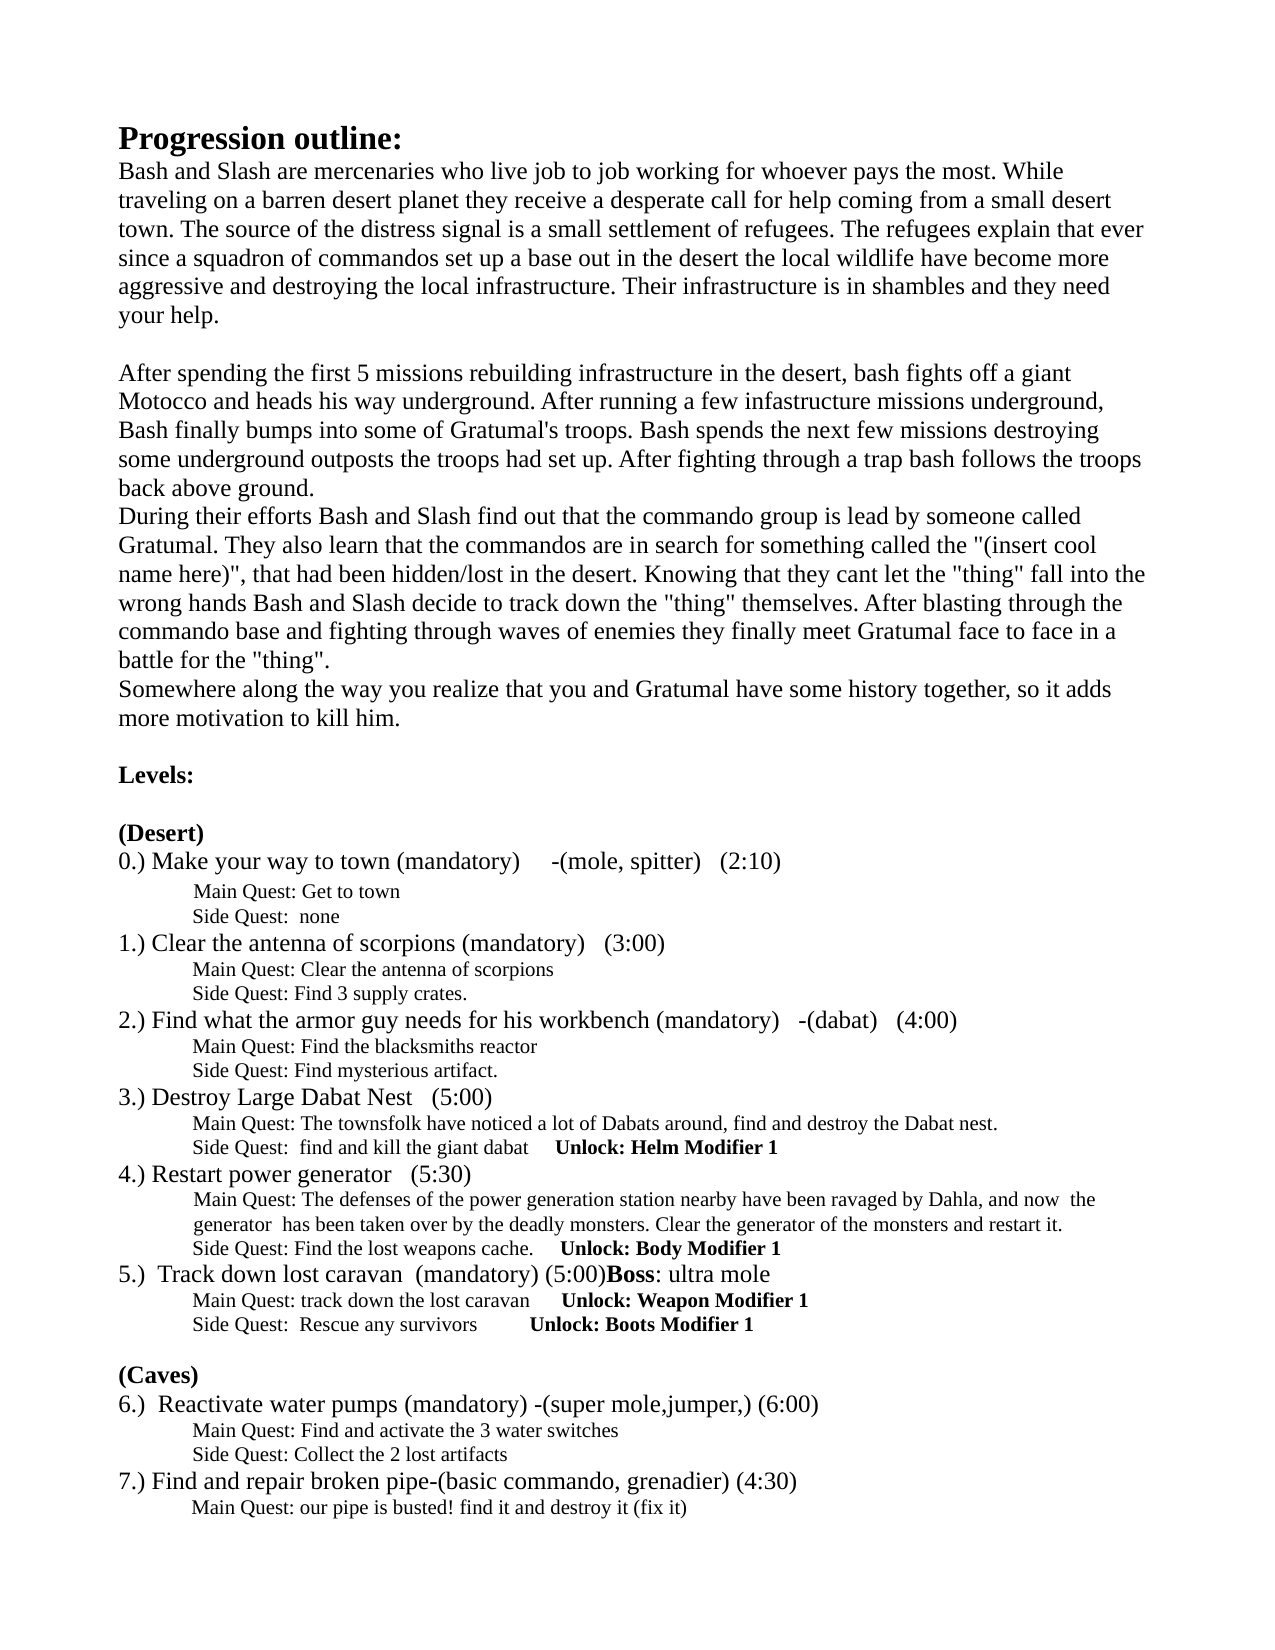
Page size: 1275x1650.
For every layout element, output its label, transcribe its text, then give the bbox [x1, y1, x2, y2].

text Somewhere along the way you realize that you and Gratumal have some history together, so it adds more motivation to kill him. [118, 674, 1157, 731]
text After spending the first 5 missions rebuilding infrastructure in the desert, bash fights off a giant Motocco and heads his way underground. After running a few infastructure missions underground, Bash finally bumps into some of Gratumal's troops. Bash spends the next few missions destroying some underground outposts the troops had set up. After fighting through a trap bash follows the troops back above ground. [118, 358, 1157, 501]
text Progression outline: [118, 118, 1157, 156]
text 3.) Destroy Large Dabat Nest (5:00) [118, 1082, 1157, 1111]
text 4.) Restart power generator (5:30) [118, 1159, 1157, 1187]
text Main Quest: The defenses of the power generation station nearby have been ravaged by Dahla, and now the generator has been taken over by the deadly monsters. Clear the generator of the monsters and restart it. [193, 1187, 1157, 1236]
text Main Quest: Get to town [118, 875, 1157, 904]
text 1.) Clear the antenna of scorpions (mandatory) (3:00) [118, 928, 1157, 957]
text (Caves) [118, 1361, 1157, 1389]
text 6.) Reactivate water pumps (mandatory) -(super mole,jumper,) (6:00) [118, 1389, 1157, 1418]
text (Desert) [118, 818, 1157, 846]
text 7.) Find and repair broken pipe-(basic commando, grenadier) (4:30) [118, 1466, 1157, 1495]
text Bash and Slash are mercenaries who live job to job working for whoever pays the most. While traveling on a barren desert planet they receive a desperate call for help coming from a small desert town. The source of the distress signal is a small settlement of refugees. The refugees explain that ever since a squadron of commandos set up a base out in the desert the local wildlife have become more aggressive and destroying the local infrastructure. Their infrastructure is in shambles and they need your help. [118, 156, 1157, 329]
text Main Quest: Clear the antenna of scorpions [118, 957, 1157, 981]
text 2.) Find what the armor guy needs for his workbench (mandatory) -(dabat) (4:00) [118, 1005, 1157, 1034]
text Side Quest: Find mysterious artifact. [118, 1058, 1157, 1082]
text 0.) Make your way to town (mandatory) -(mole, spitter) (2:10) [118, 846, 1157, 875]
text Side Quest: none [118, 904, 1157, 928]
text Main Quest: track down the lost caravan Unlock: Weapon Modifier 1 [118, 1288, 1157, 1312]
text During their efforts Bash and Slash find out that the commando group is lead by someone called Gratumal. They also learn that the commandos are in search for something called the "(insert cool name here)", that had been hidden/lost in the desert. Knowing that they cant let the "thing" fall into the wrong hands Bash and Slash decide to track down the "thing" themselves. After blasting through the commando base and fighting through waves of enemies they finally meet Gratumal face to face in a battle for the "thing". [118, 501, 1157, 674]
text Side Quest: Find 3 supply crates. [118, 981, 1157, 1005]
text Main Quest: our pipe is busted! find it and destroy it (fix it) [118, 1495, 1157, 1519]
text 5.) Track down lost caravan (mandatory) (5:00)Boss: ultra mole [118, 1259, 1157, 1288]
text Levels: [118, 760, 1157, 789]
text Side Quest: Collect the 2 lost artifacts [118, 1442, 1157, 1466]
text Main Quest: Find the blacksmiths reactor [118, 1034, 1157, 1058]
text Side Quest: find and kill the giant dabat Unlock: Helm Modifier 1 [118, 1134, 1157, 1159]
text Main Quest: Find and activate the 3 water switches [118, 1418, 1157, 1442]
text Side Quest: Find the lost weapons cache. Unlock: Body Modifier 1 [118, 1236, 1157, 1259]
text Main Quest: The townsfolk have noticed a lot of Dabats around, find and destroy the Dabat nest. [118, 1111, 1157, 1134]
text Side Quest: Rescue any survivors Unlock: Boots Modifier 1 [118, 1312, 1157, 1336]
